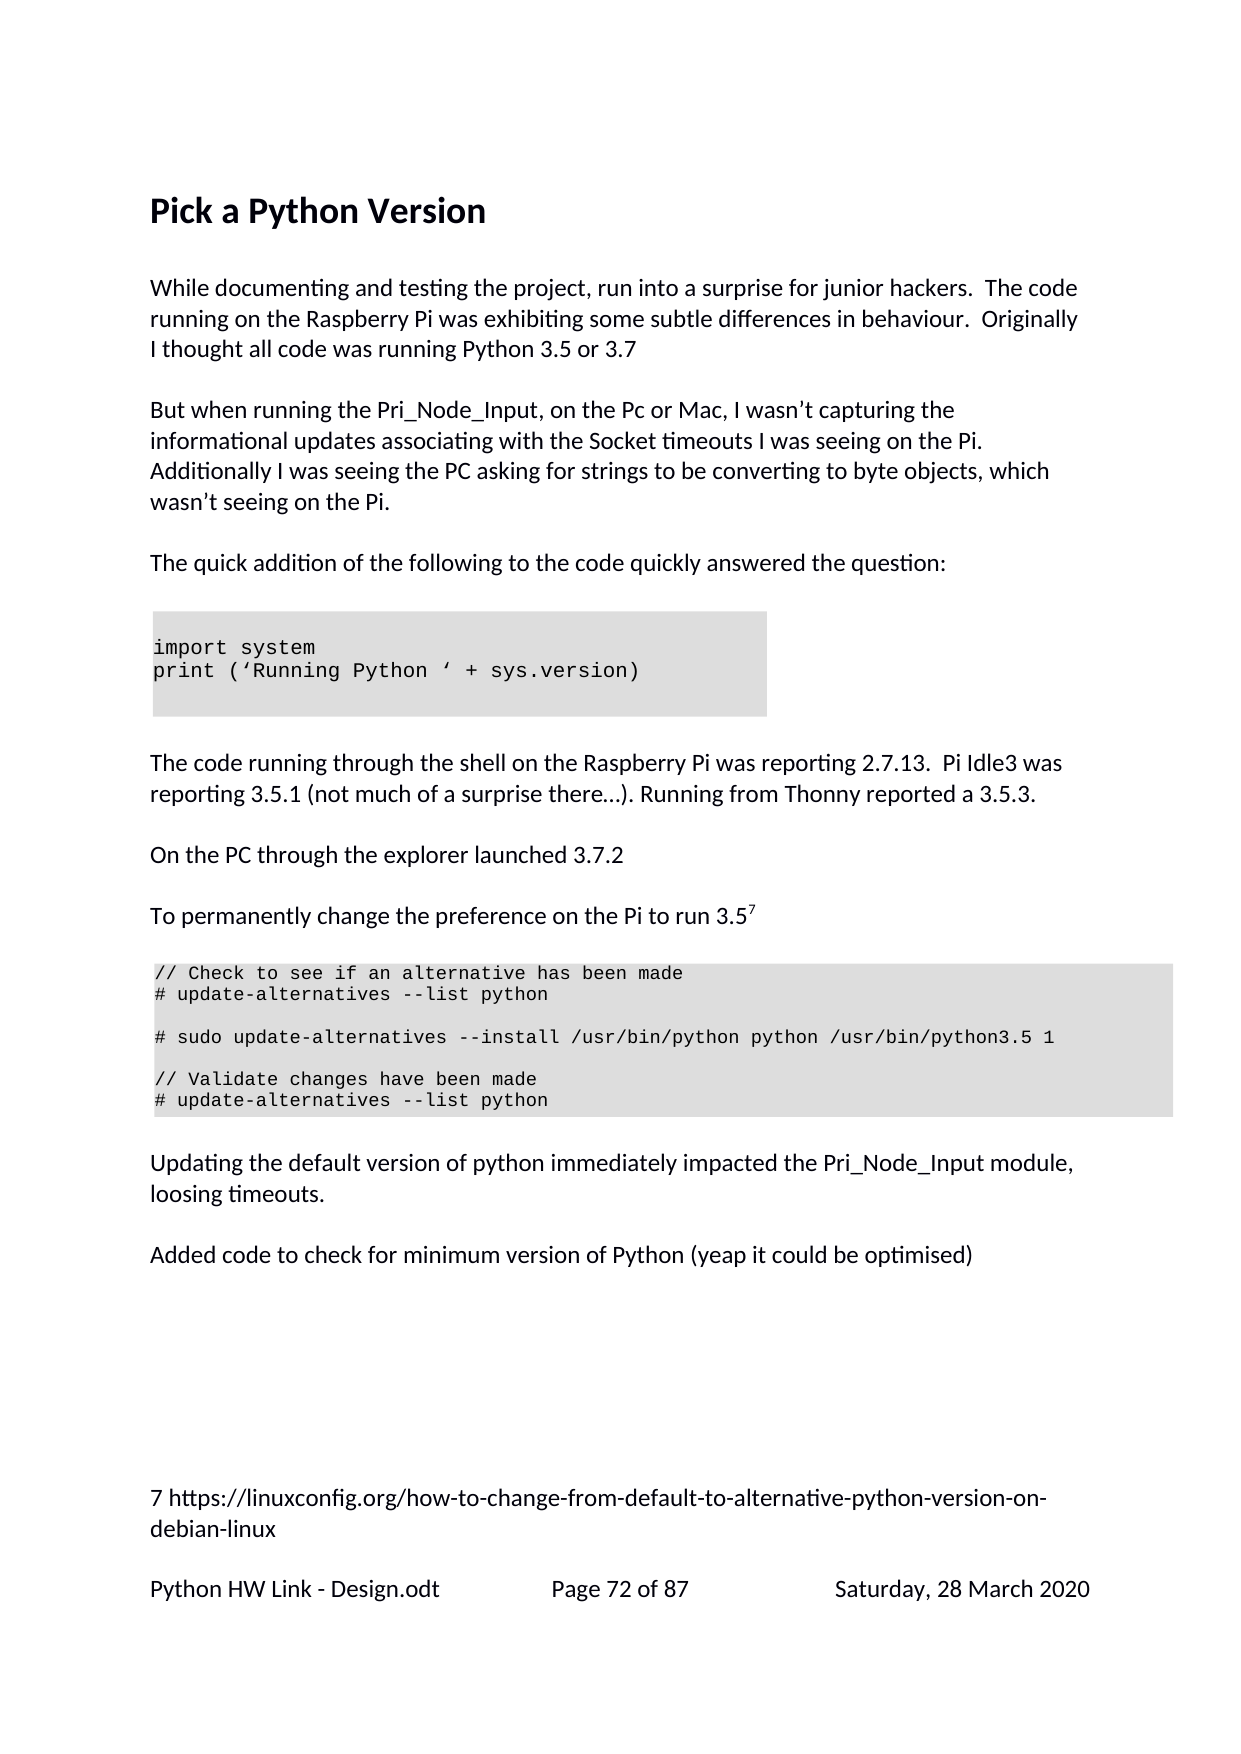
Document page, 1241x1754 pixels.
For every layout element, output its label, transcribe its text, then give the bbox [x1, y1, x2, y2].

subtitle Pick a Python Version [150, 187, 1090, 233]
text While documenting and testing the project, run into a surprise for junior hackers. The code running on the Raspberry Pi was exhibiting some subtle differences in behaviour. Originally I thought all code was running Python 3.5 or 3.7 [150, 272, 1090, 364]
text Added code to check for minimum version of Python (yeap it could be optimised) [150, 1239, 1090, 1269]
text The quick addition of the following to the code quickly answered the question: [150, 547, 1090, 577]
text Updating the default version of python immediately impacted the Pri_Node_Input module, loosing timeouts. [150, 1147, 1090, 1208]
text But when running the Pri_Node_Input, on the Pc or Mac, I wasn’t capturing the informational updates associating with the Socket timeouts I was seeing on the Pi. Additionally I was seeing the PC asking for strings to be converting to byte objects, which wasn’t seeing on the Pi. [150, 394, 1090, 516]
text To permanently change the preference on the Pi to run 3.5 [150, 900, 1090, 930]
text https://linuxconfig.org/how-to-change-from-default-to-alternative-python-version-on-debian-linux [150, 1482, 1090, 1543]
text On the PC through the explorer launched 3.7.2 [150, 839, 1090, 869]
text The code running through the shell on the Raspberry Pi was reporting 2.7.13. Pi Idle3 was reporting 3.5.1 (not much of a surprise there…). Running from Thonny reported a 3.5.3. [150, 747, 1090, 808]
